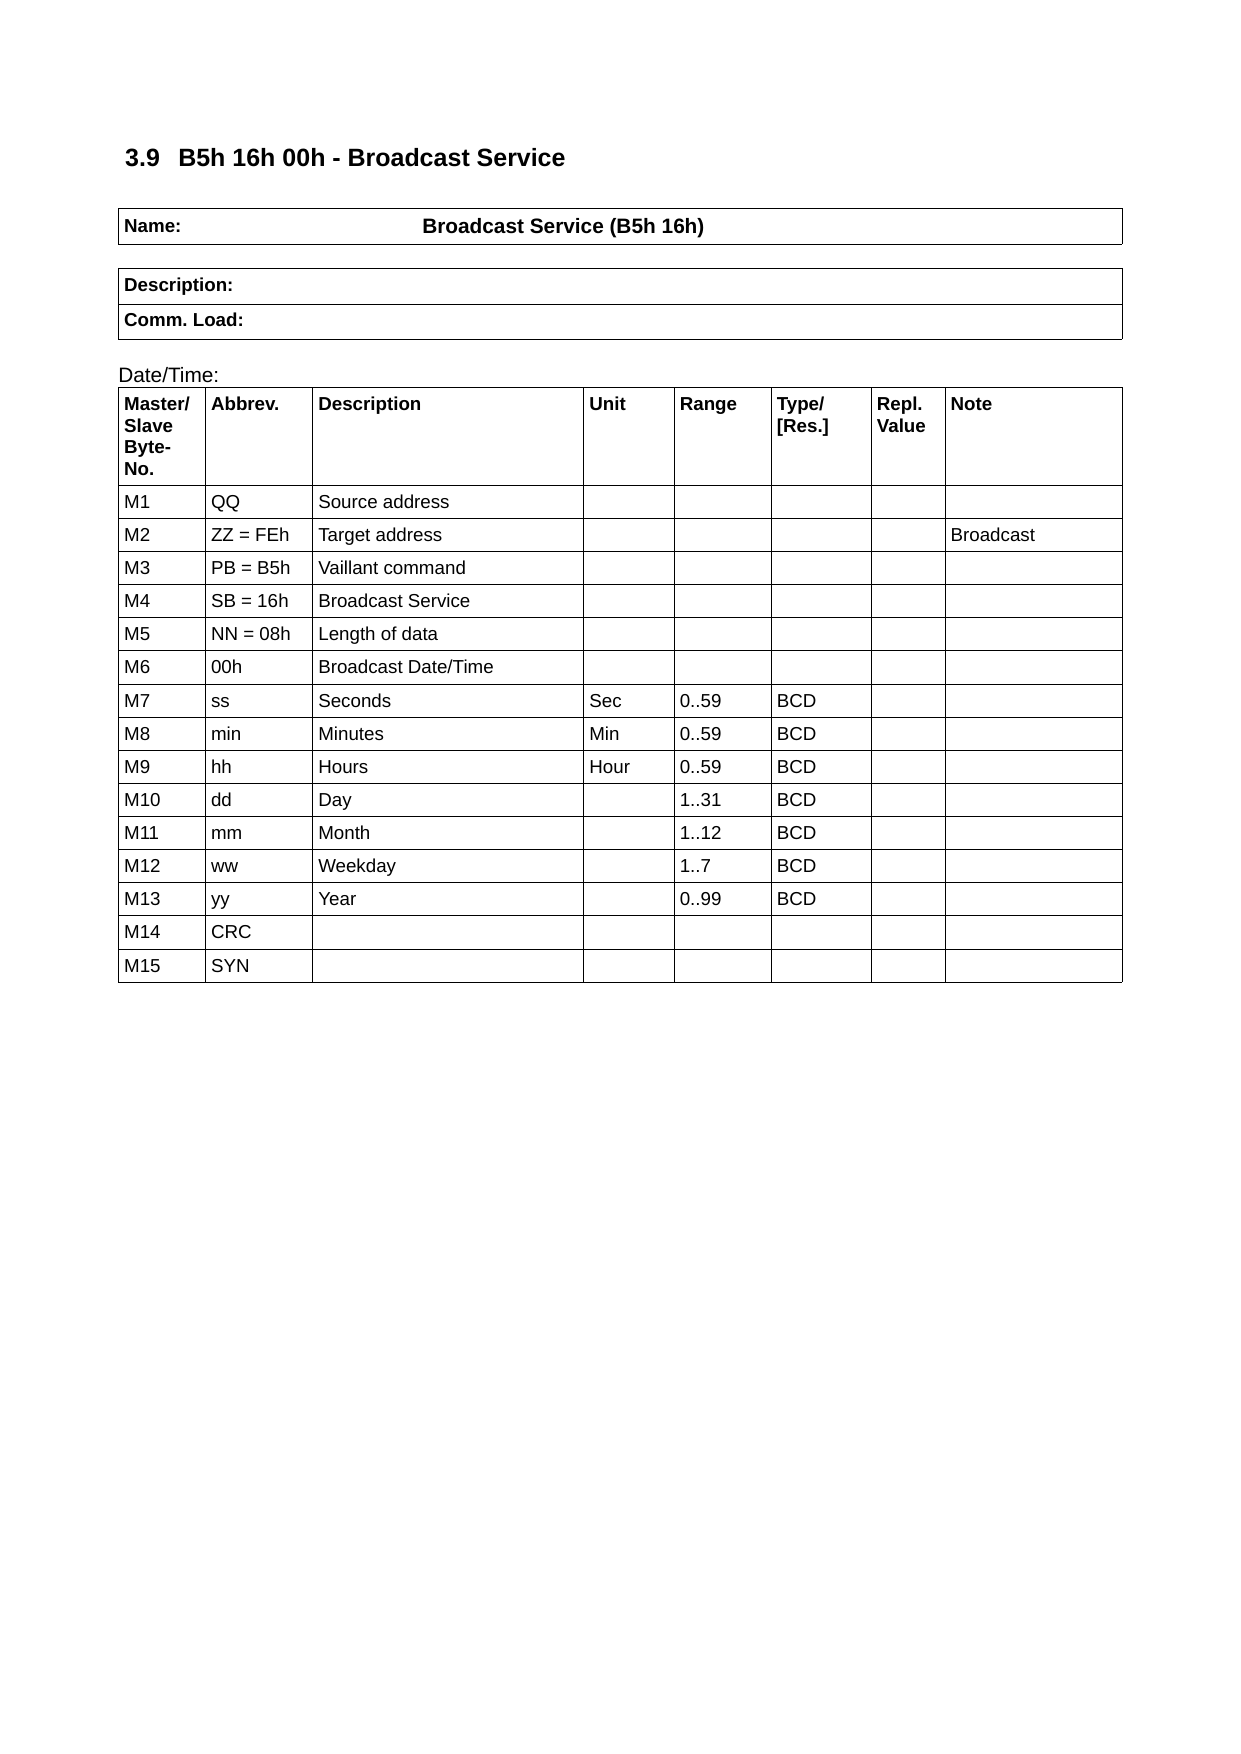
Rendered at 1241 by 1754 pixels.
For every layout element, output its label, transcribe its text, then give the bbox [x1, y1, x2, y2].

table_cell [872, 784, 945, 816]
table_cell [675, 916, 771, 948]
table_cell [946, 751, 1122, 783]
table_cell [946, 651, 1122, 683]
subtitle B5h 16h 00h - Broadcast Service [118, 143, 1122, 172]
table_cell [772, 486, 871, 518]
table_cell [584, 817, 674, 849]
table_cell [946, 585, 1122, 617]
table_cell Day [313, 784, 583, 816]
table_cell BCD [772, 883, 871, 915]
table_cell [584, 883, 674, 915]
table_cell Hour [584, 751, 674, 783]
table_cell [872, 552, 945, 584]
table_cell [872, 850, 945, 882]
table_cell [772, 585, 871, 617]
table_header Note [946, 388, 1122, 485]
table_cell dd [206, 784, 312, 816]
table_cell PB = B5h [206, 552, 312, 584]
table_cell [946, 950, 1122, 982]
table_cell [313, 916, 583, 948]
table_cell BCD [772, 751, 871, 783]
table_cell M15 [119, 950, 205, 982]
table_cell [946, 883, 1122, 915]
table_cell BCD [772, 784, 871, 816]
table_cell [946, 850, 1122, 882]
table_cell [772, 618, 871, 650]
table_cell 1..7 [675, 850, 771, 882]
table_cell [675, 651, 771, 683]
table_cell M14 [119, 916, 205, 948]
table_cell [946, 685, 1122, 717]
table_header Description: [119, 269, 416, 303]
table_cell Comm. Load: [119, 305, 416, 339]
table_cell ww [206, 850, 312, 882]
table_cell 1..12 [675, 817, 771, 849]
table_cell BCD [772, 850, 871, 882]
table_cell 00h [206, 651, 312, 683]
table_cell [675, 585, 771, 617]
table_header Name: [119, 209, 416, 244]
table_cell [675, 552, 771, 584]
table_cell [584, 585, 674, 617]
table_cell [584, 651, 674, 683]
table_cell [946, 916, 1122, 948]
table_cell [675, 486, 771, 518]
table_cell Broadcast [946, 519, 1122, 551]
table_cell yy [206, 883, 312, 915]
table_cell NN = 08h [206, 618, 312, 650]
table_cell [313, 950, 583, 982]
table_header Type/ [Res.] [772, 388, 871, 485]
table_cell [772, 519, 871, 551]
table_cell [872, 685, 945, 717]
table_cell [872, 751, 945, 783]
table_cell M12 [119, 850, 205, 882]
table_cell BCD [772, 718, 871, 750]
table_cell M2 [119, 519, 205, 551]
table_cell Year [313, 883, 583, 915]
table_cell M8 [119, 718, 205, 750]
table_cell M1 [119, 486, 205, 518]
table_cell [946, 486, 1122, 518]
table_cell [872, 486, 945, 518]
table_cell [675, 519, 771, 551]
table_cell Weekday [313, 850, 583, 882]
table_cell CRC [206, 916, 312, 948]
table_cell [584, 916, 674, 948]
table_cell SYN [206, 950, 312, 982]
table_cell [872, 916, 945, 948]
table_cell M3 [119, 552, 205, 584]
table_cell Broadcast Date/Time [313, 651, 583, 683]
table_cell [946, 718, 1122, 750]
table_cell Minutes [313, 718, 583, 750]
table_cell M11 [119, 817, 205, 849]
table_header Broadcast Service (B5h 16h) [416, 209, 1122, 244]
table_cell 0..59 [675, 718, 771, 750]
table_cell [584, 950, 674, 982]
table_cell [872, 585, 945, 617]
table_cell [675, 618, 771, 650]
table_cell 0..59 [675, 751, 771, 783]
table_cell [584, 552, 674, 584]
table_cell Hours [313, 751, 583, 783]
table_cell [872, 519, 945, 551]
table_cell [584, 519, 674, 551]
table_cell Month [313, 817, 583, 849]
table_cell Sec [584, 685, 674, 717]
table_cell ZZ = FEh [206, 519, 312, 551]
table_cell [872, 718, 945, 750]
table_cell [946, 618, 1122, 650]
table_cell [872, 651, 945, 683]
table_header Abbrev. [206, 388, 312, 485]
table_cell [584, 618, 674, 650]
table_cell 0..99 [675, 883, 771, 915]
table_cell Seconds [313, 685, 583, 717]
table_cell ss [206, 685, 312, 717]
table_cell Source address [313, 486, 583, 518]
table_cell [872, 817, 945, 849]
table_cell [416, 305, 1122, 339]
table_cell BCD [772, 685, 871, 717]
table_cell [946, 784, 1122, 816]
table_cell M7 [119, 685, 205, 717]
table_cell [584, 486, 674, 518]
table_cell [872, 618, 945, 650]
table_cell [772, 950, 871, 982]
table_header Range [675, 388, 771, 485]
table_cell [772, 552, 871, 584]
table_header Unit [584, 388, 674, 485]
table_cell SB = 16h [206, 585, 312, 617]
table_cell [872, 883, 945, 915]
table_cell [946, 552, 1122, 584]
table_cell Vaillant command [313, 552, 583, 584]
table_cell [946, 817, 1122, 849]
table_cell QQ [206, 486, 312, 518]
text Date/Time: [118, 363, 1122, 387]
table_cell mm [206, 817, 312, 849]
table_cell 0..59 [675, 685, 771, 717]
table_cell Length of data [313, 618, 583, 650]
table_cell BCD [772, 817, 871, 849]
table_cell [772, 651, 871, 683]
table_cell Min [584, 718, 674, 750]
table_header Repl. Value [872, 388, 945, 485]
table_cell min [206, 718, 312, 750]
table_header Master/ Slave Byte-No. [119, 388, 205, 485]
table_cell 1..31 [675, 784, 771, 816]
table_cell Broadcast Service [313, 585, 583, 617]
table_header Description [313, 388, 583, 485]
table_cell [584, 784, 674, 816]
table_cell Target address [313, 519, 583, 551]
table_cell [675, 950, 771, 982]
table_cell M5 [119, 618, 205, 650]
table_cell [584, 850, 674, 882]
table_cell M10 [119, 784, 205, 816]
table_cell M6 [119, 651, 205, 683]
table_cell [772, 916, 871, 948]
table_cell hh [206, 751, 312, 783]
table_header [416, 269, 1122, 303]
table_cell M4 [119, 585, 205, 617]
table_cell M13 [119, 883, 205, 915]
table_cell [872, 950, 945, 982]
table_cell M9 [119, 751, 205, 783]
